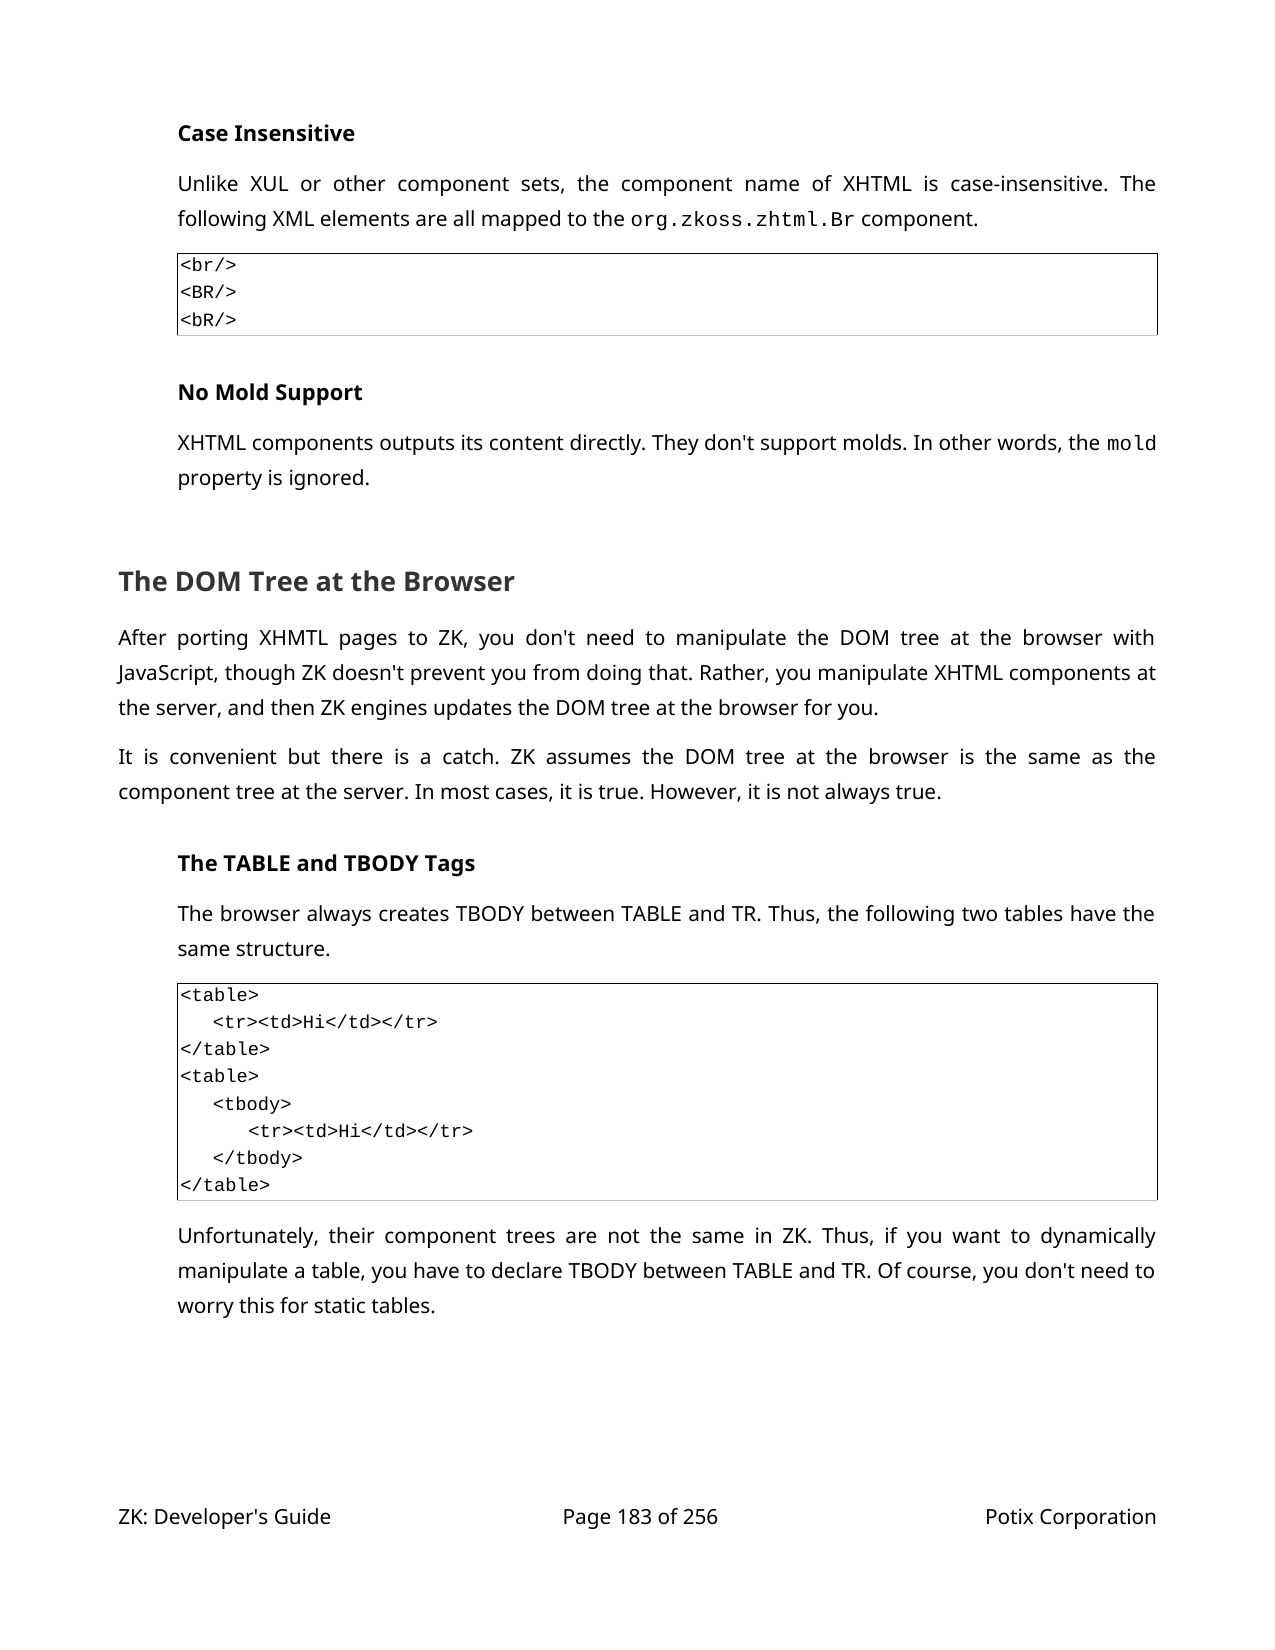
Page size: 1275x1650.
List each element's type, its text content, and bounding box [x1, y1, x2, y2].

text <tr><td>Hi</td></tr> [178, 1010, 1157, 1034]
text The browser always creates TBODY between TABLE and TR. Thus, the following two tables have the same structure. [177, 899, 1157, 962]
text <table> [178, 1064, 1157, 1089]
subtitle No Mold Support [177, 377, 1157, 407]
text </tbody> [178, 1146, 1157, 1170]
text <tr><td>Hi</td></tr> [178, 1119, 1157, 1143]
text <table> [178, 984, 1157, 1007]
subtitle The DOM Tree at the Browser [118, 562, 1157, 599]
text <BR/> [178, 280, 1157, 304]
subtitle Case Insensitive [177, 118, 1157, 148]
text It is convenient but there is a catch. ZK assumes the DOM tree at the browser is the same as the component tree at the server. In most cases, it is true. However, it is not always true. [118, 742, 1157, 806]
text </table> [178, 1037, 1157, 1061]
text Unlike XUL or other component sets, the component name of XHTML is case-insensitive. The following XML elements are all mapped to the org.zkoss.zhtml.Br component. [177, 169, 1157, 232]
text </table> [178, 1173, 1157, 1200]
text <tbody> [178, 1092, 1157, 1116]
text XHTML components outputs its content directly. They don't support molds. In other words, the mold property is ignored. [177, 428, 1157, 492]
subtitle The TABLE and TBODY Tags [177, 848, 1157, 878]
text Unfortunately, their component trees are not the same in ZK. Thus, if you want to dynamically manipulate a table, you have to declare TBODY between TABLE and TR. Of course, you don't need to worry this for static tables. [177, 1221, 1157, 1320]
text <bR/> [178, 307, 1157, 335]
text <br/> [178, 254, 1157, 277]
text After porting XHMTL pages to ZK, you don't need to manipulate the DOM tree at the browser with JavaScript, though ZK doesn't prevent you from doing that. Rather, you manipulate XHTML components at the server, and then ZK engines updates the DOM tree at the browser for you. [118, 623, 1157, 722]
